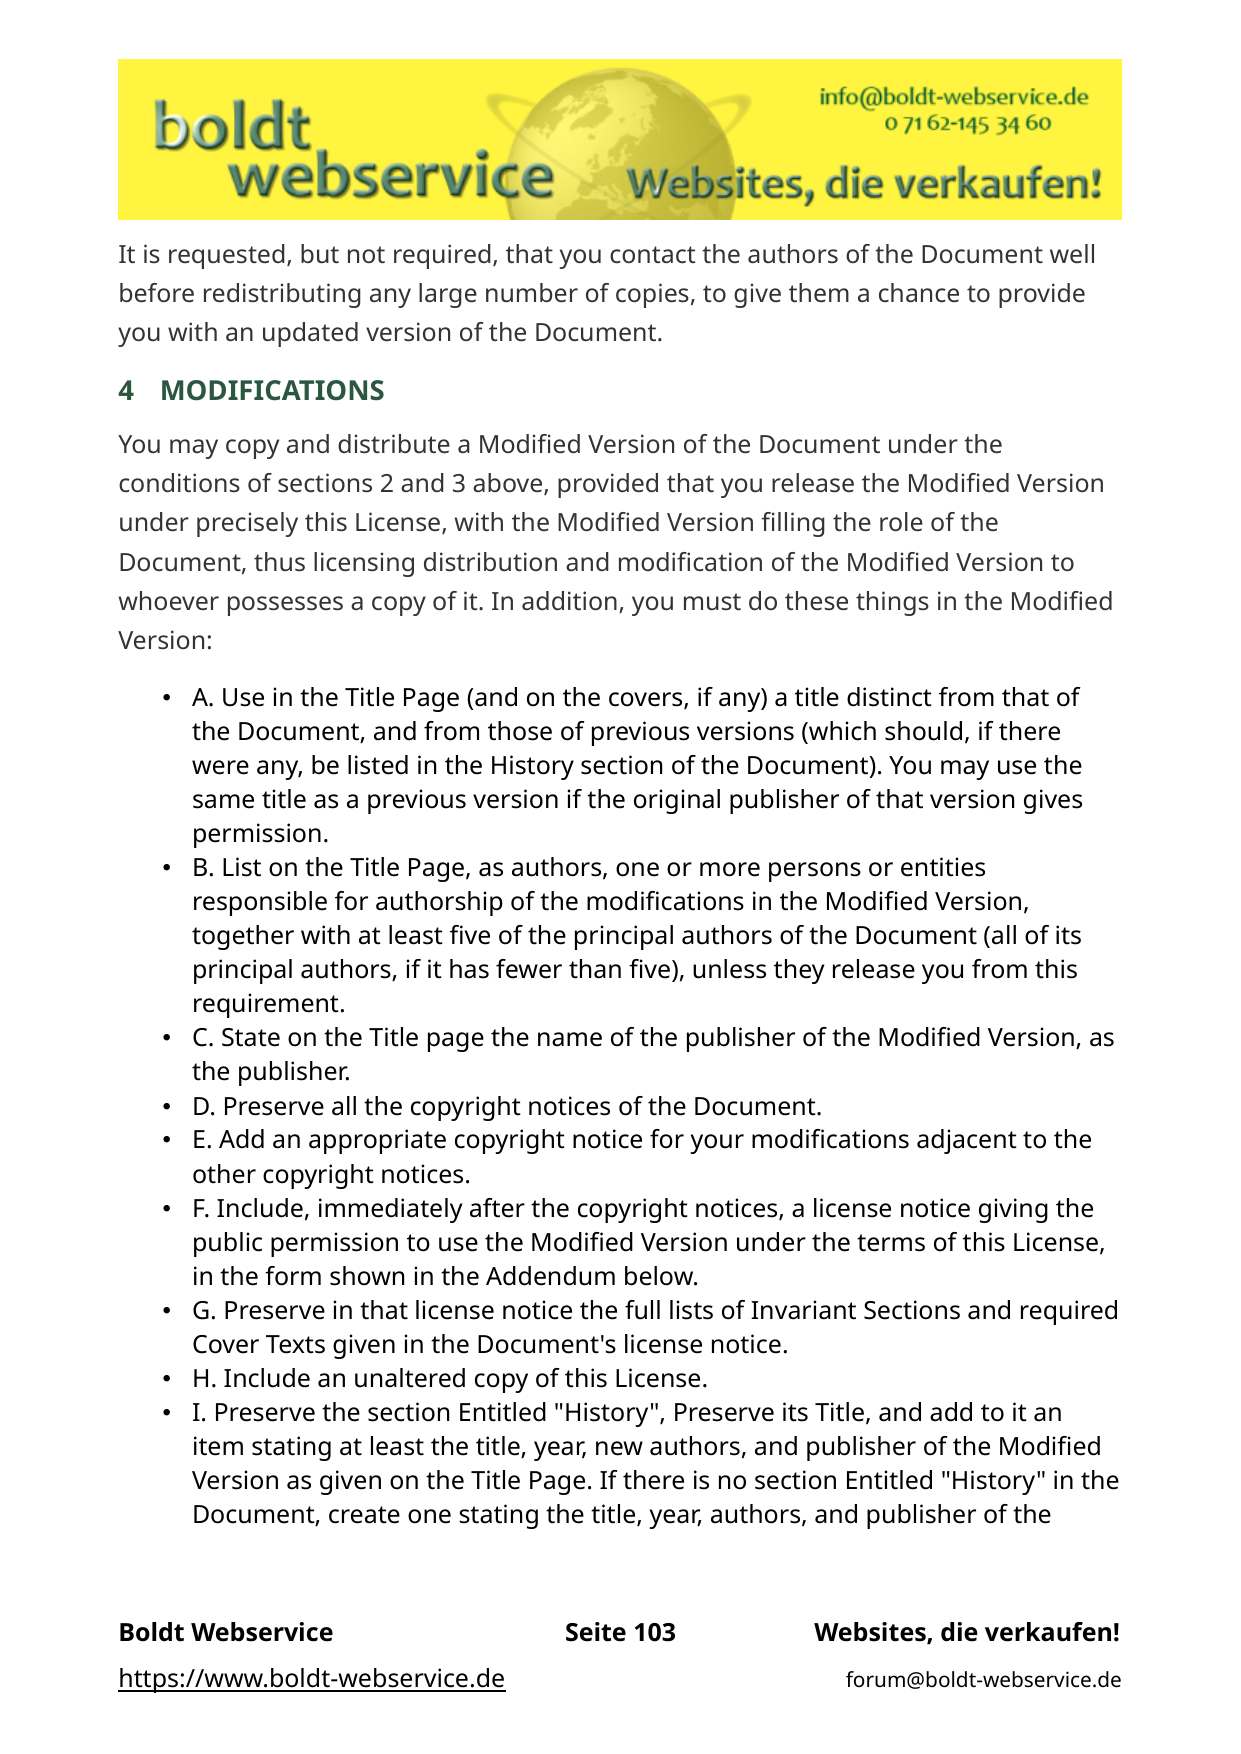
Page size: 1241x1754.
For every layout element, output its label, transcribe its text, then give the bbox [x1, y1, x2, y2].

list B. List on the Title Page, as authors, one or more persons or entities responsible for authorship of the modifications in the Modified Version, together with at least five of the principal authors of the Document (all of its principal authors, if it has fewer than five), unless they release you from this requirement. [162, 850, 1122, 1020]
text It is requested, but not required, that you contact the authors of the Document well before redistributing any large number of copies, to give them a chance to provide you with an updated version of the Document. [118, 236, 1122, 349]
list H. Include an unaltered copy of this License. [162, 1361, 1122, 1395]
list F. Include, immediately after the copyright notices, a license notice giving the public permission to use the Modified Version under the terms of this License, in the form shown in the Addendum below. [162, 1190, 1122, 1292]
subtitle MODIFICATIONS [118, 371, 1122, 409]
text You may copy and distribute a Modified Version of the Document under the conditions of sections 2 and 3 above, provided that you release the Modified Version under precisely this License, with the Modified Version filling the role of the Document, thus licensing distribution and modification of the Modified Version to whoever possesses a copy of it. In addition, you must do these things in the Modified Version: [118, 427, 1122, 657]
list C. State on the Title page the name of the publisher of the Modified Version, as the publisher. [162, 1020, 1122, 1088]
list G. Preserve in that license notice the full lists of Invariant Sections and required Cover Texts given in the Document's license notice. [162, 1292, 1122, 1361]
list E. Add an appropriate copyright notice for your modifications adjacent to the other copyright notices. [162, 1122, 1122, 1190]
list D. Preserve all the copyright notices of the Document. [162, 1088, 1122, 1122]
list A. Use in the Title Page (and on the covers, if any) a title distinct from that of the Document, and from those of previous versions (which should, if there were any, be listed in the History section of the Document). You may use the same title as a previous version if the original publisher of that version gives permission. [162, 679, 1122, 850]
list I. Preserve the section Entitled "History", Preserve its Title, and add to it an item stating at least the title, year, new authors, and publisher of the Modified Version as given on the Title Page. If there is no section Entitled "History" in the Document, create one stating the title, year, authors, and publisher of the [162, 1395, 1122, 1531]
picture [118, 59, 1123, 220]
